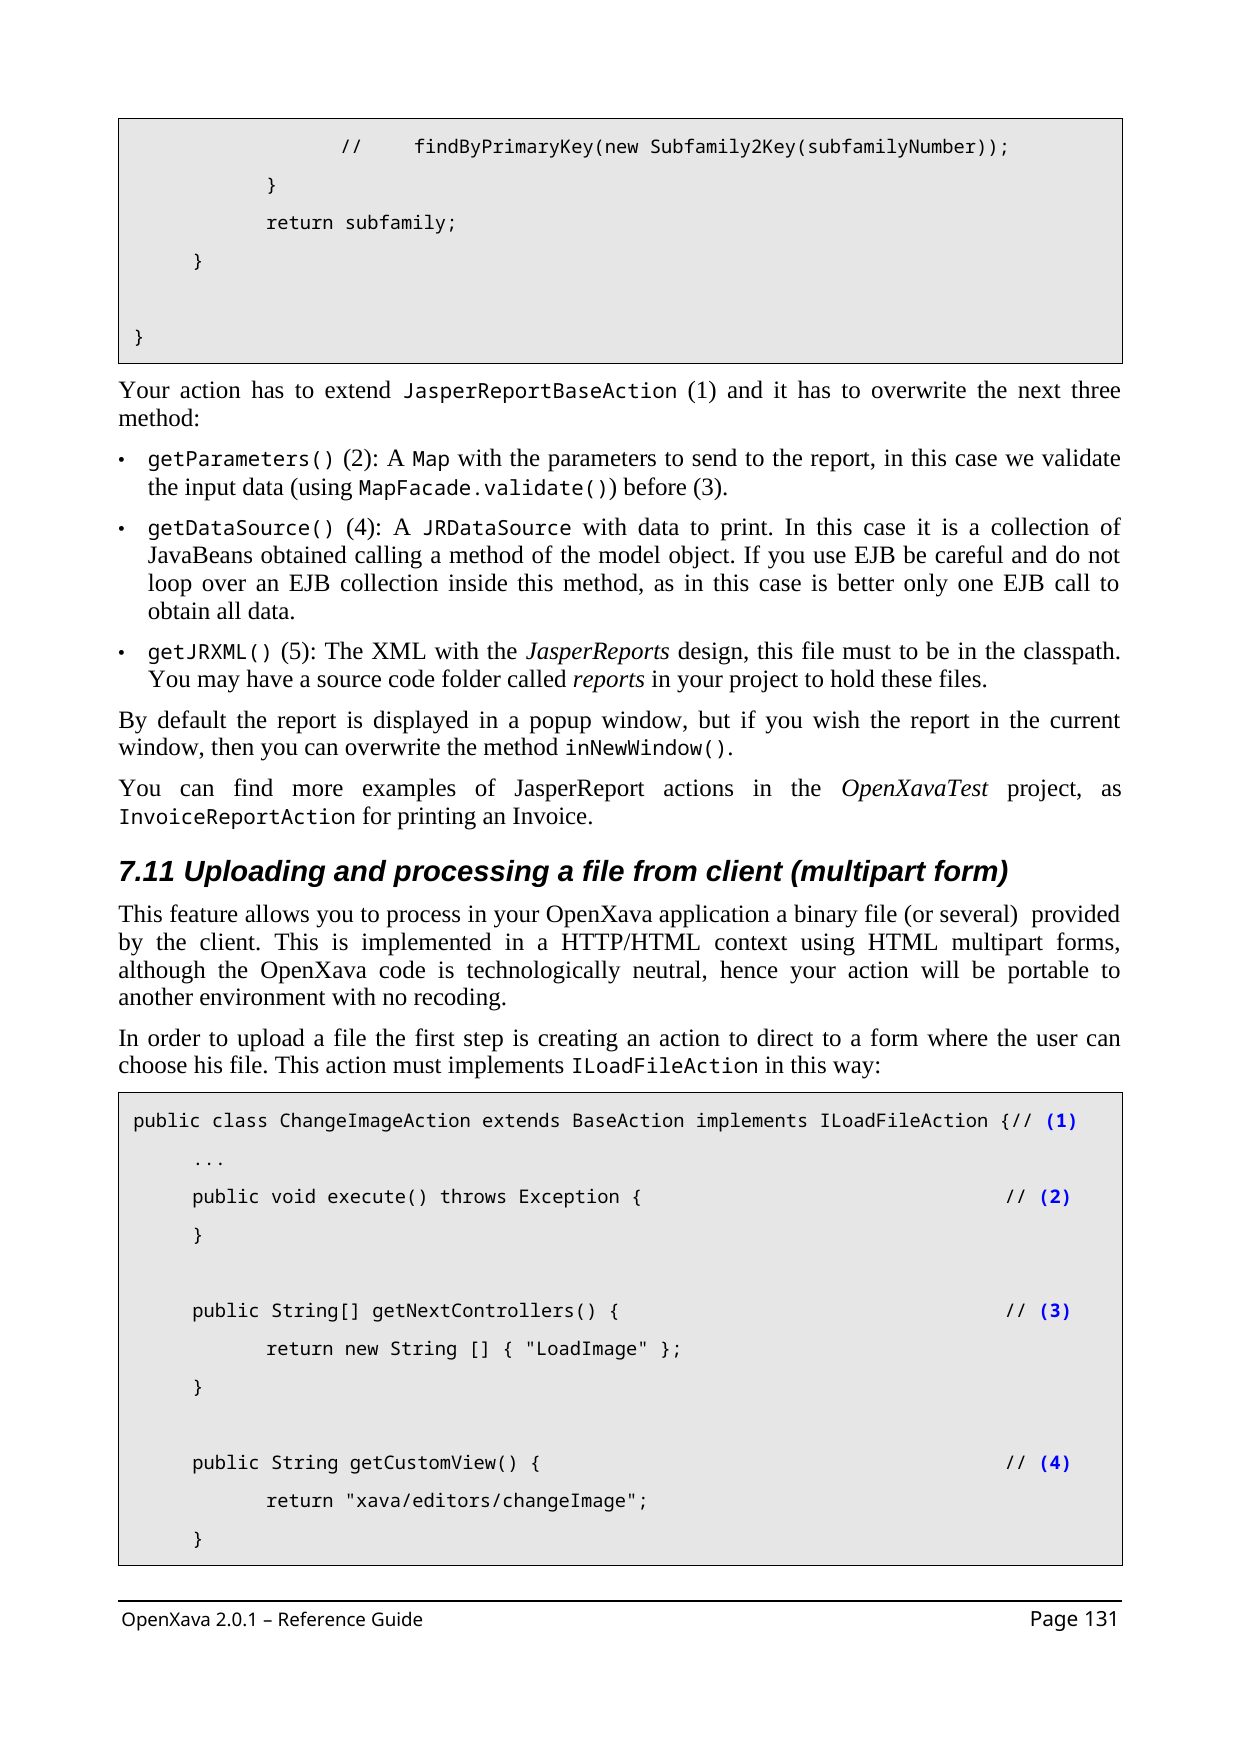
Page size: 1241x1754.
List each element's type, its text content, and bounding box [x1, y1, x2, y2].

text public String[] getNextControllers() { // (3) [119, 1282, 1122, 1320]
text return "xava/editors/changeImage"; [119, 1472, 1122, 1510]
text You can find more examples of JasperReport actions in the OpenXavaTest project, as InvoiceReportAction for printing an Invoice. [118, 774, 1122, 830]
list getJRXML() (5): The XML with the JasperReports design, this file must to be in the classpath. You may have a source code folder called reports in your project to hold these files. [118, 637, 1122, 693]
text } [119, 308, 1122, 363]
text } [119, 1206, 1122, 1244]
text return subfamily; [119, 194, 1122, 232]
text } [119, 232, 1122, 270]
text } [119, 1510, 1122, 1565]
text } [119, 1358, 1122, 1396]
text By default the report is displayed in a popup window, but if you wish the report in the current window, then you can overwrite the method inNewWindow(). [118, 706, 1122, 762]
subtitle Uploading and processing a file from client (multipart form) [118, 855, 1122, 888]
text public void execute() throws Exception { // (2) [119, 1168, 1122, 1206]
text public String getCustomView() { // (4) [119, 1434, 1122, 1472]
text In order to upload a file the first step is creating an action to direct to a form where the user can choose his file. This action must implements ILoadFileAction in this way: [118, 1024, 1122, 1079]
list getDataSource() (4): A JRDataSource with data to print. In this case it is a collection of JavaBeans obtained calling a method of the model object. If you use EJB be careful and do not loop over an EJB collection inside this method, as in this case is better only one EJB call to obtain all data. [118, 513, 1122, 625]
list getParameters() (2): A Map with the parameters to send to the report, in this case we validate the input data (using MapFacade.validate()) before (3). [118, 444, 1122, 501]
text } [119, 156, 1122, 194]
text return new String [] { "LoadImage" }; [119, 1320, 1122, 1358]
text public class ChangeImageAction extends BaseAction implements ILoadFileAction {// (1) [119, 1093, 1122, 1130]
text // findByPrimaryKey(new Subfamily2Key(subfamilyNumber)); [119, 119, 1122, 156]
text This feature allows you to process in your OpenXava application a binary file (or several) provided by the client. This is implemented in a HTTP/HTML context using HTML multipart forms, although the OpenXava code is technologically neutral, hence your action will be portable to another environment with no recoding. [118, 900, 1122, 1011]
text ... [119, 1130, 1122, 1168]
text Your action has to extend JasperReportBaseAction (1) and it has to overwrite the next three method: [118, 376, 1122, 432]
